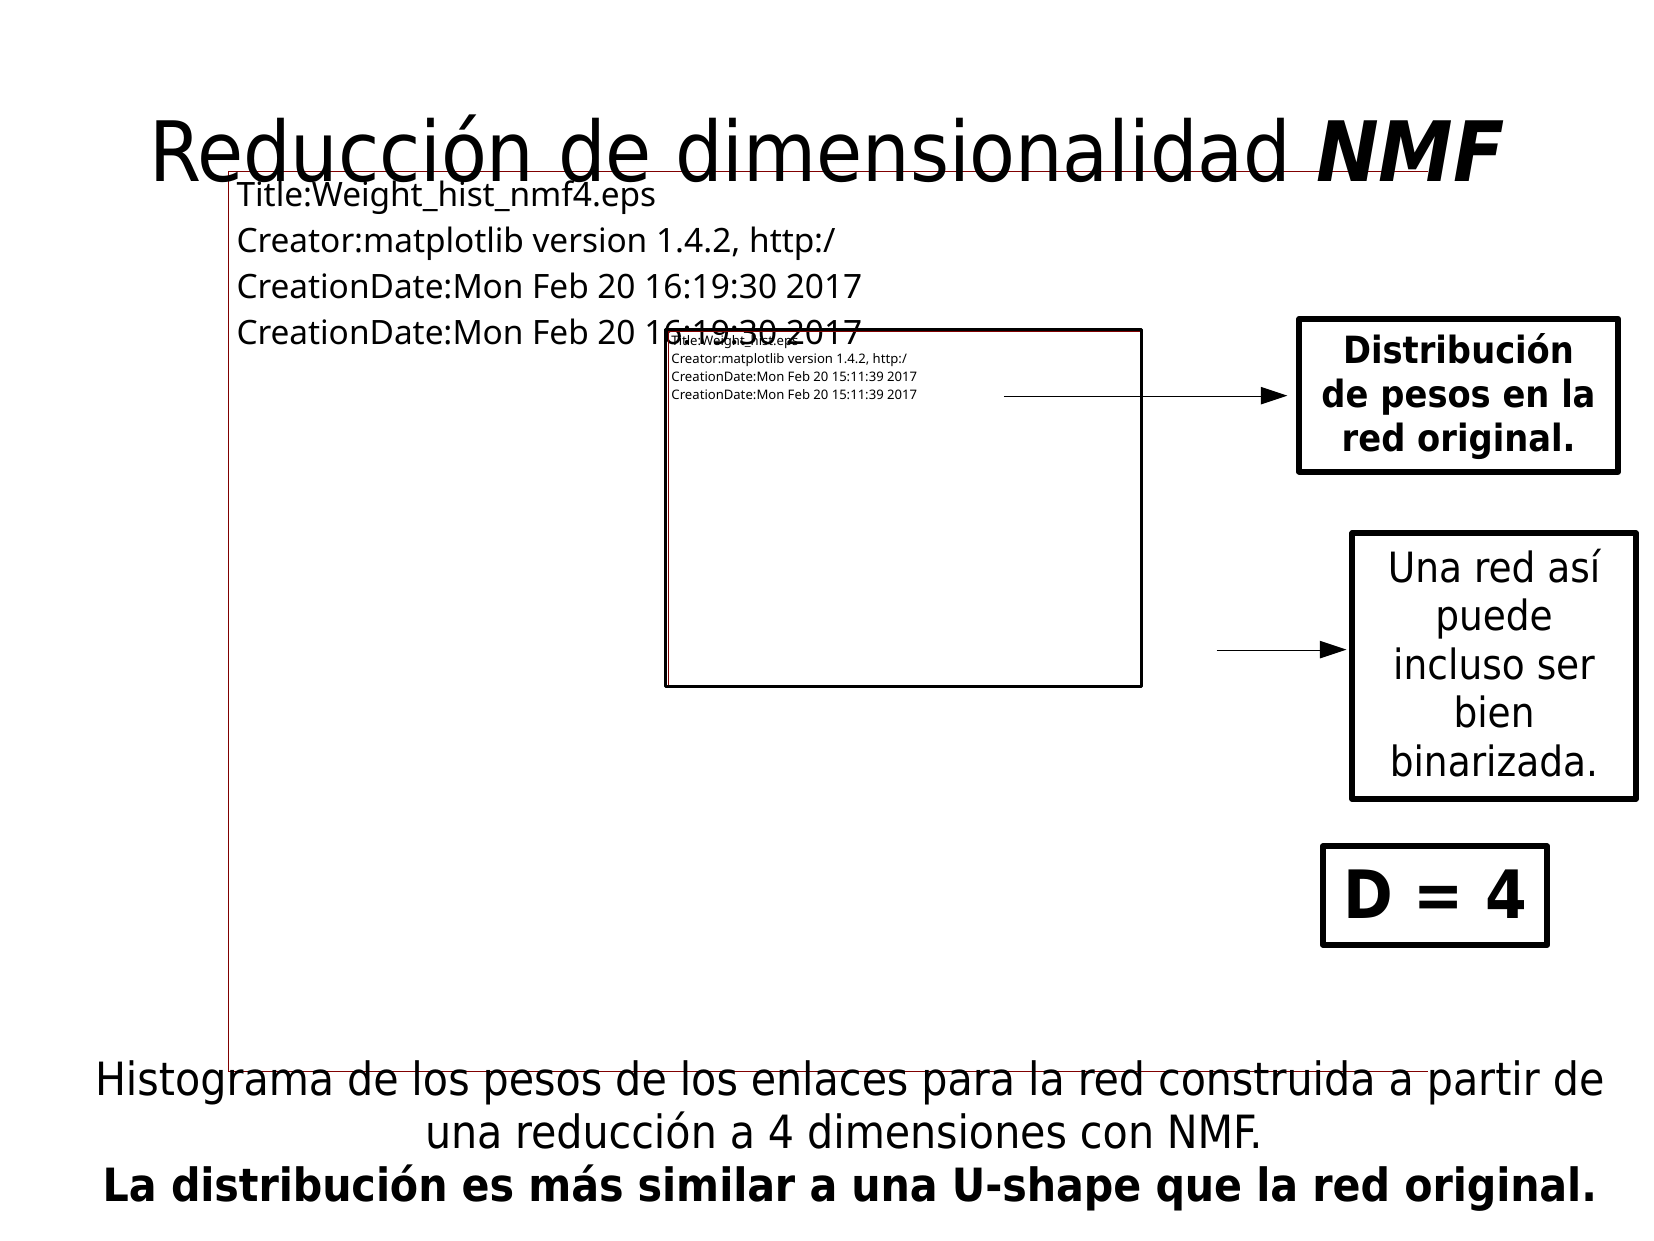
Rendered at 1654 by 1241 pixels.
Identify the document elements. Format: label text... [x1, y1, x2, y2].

text_box Distribución de pesos en la red original. [1299, 318, 1619, 472]
text_box D = 4 [1322, 846, 1548, 945]
picture [225, 257, 1428, 1045]
text_box Una red así puede incluso ser bien binarizada. [1352, 533, 1636, 800]
title Reducción de dimensionalidad NMF [82, 49, 1571, 257]
text_box Histograma de los pesos de los enlaces para la red construida a partir de una reducción a 4 dimensiones con NMF. La distribución es más similar a una U-shape que la red original. [53, 1045, 1648, 1221]
